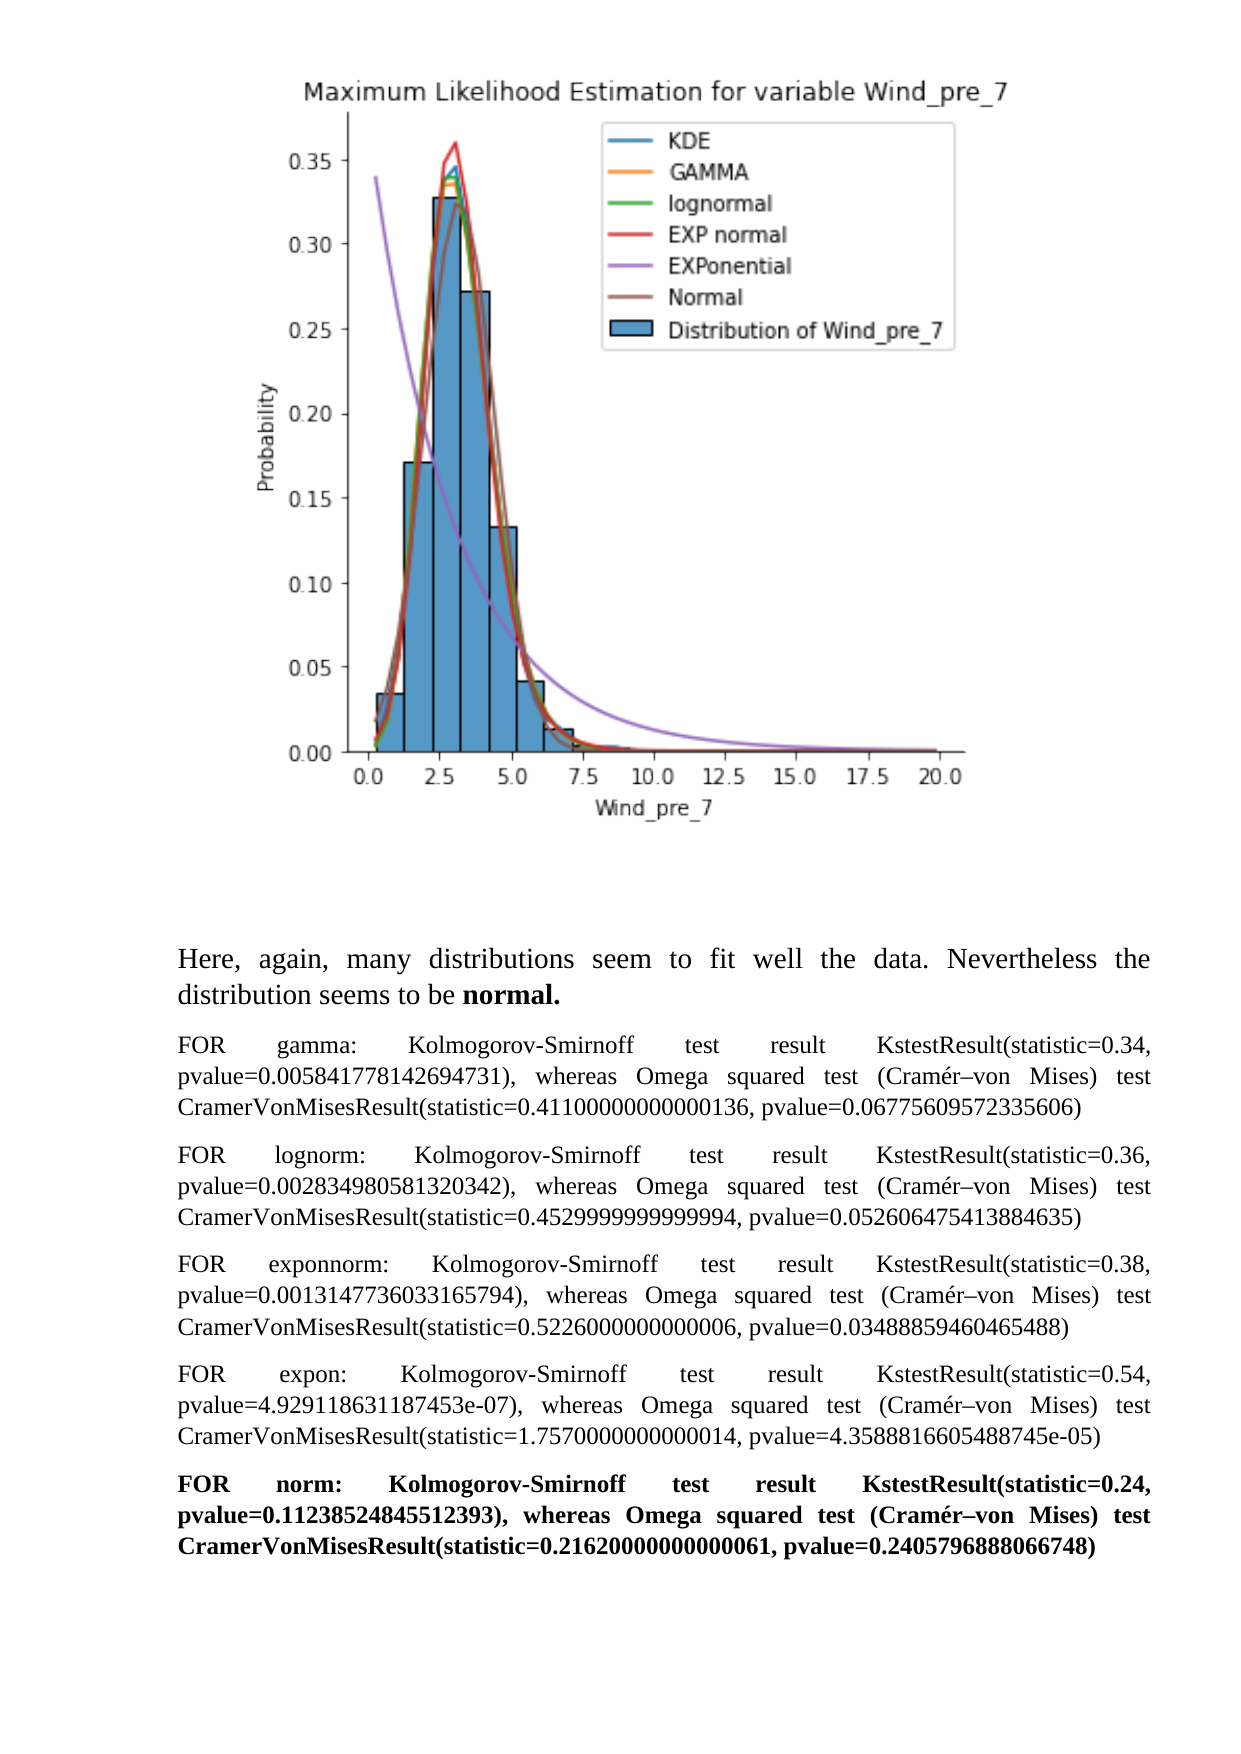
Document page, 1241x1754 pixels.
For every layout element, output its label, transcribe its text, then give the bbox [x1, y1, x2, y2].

text FOR norm: Kolmogorov-Smirnoff test result KstestResult(statistic=0.24, pvalue=0.11238524845512393), whereas Omega squared test (Cramér–von Mises) test CramerVonMisesResult(statistic=0.21620000000000061, pvalue=0.2405796888066748) [177, 1469, 1152, 1560]
text FOR gamma: Kolmogorov-Smirnoff test result KstestResult(statistic=0.34, pvalue=0.005841778142694731), whereas Omega squared test (Cramér–von Mises) test CramerVonMisesResult(statistic=0.41100000000000136, pvalue=0.06775609572335606) [177, 1030, 1152, 1121]
text Here, again, many distributions seem to fit well the data. Nevertheless the distribution seems to be normal. [177, 941, 1152, 1011]
text FOR expon: Kolmogorov-Smirnoff test result KstestResult(statistic=0.54, pvalue=4.929118631187453e-07), whereas Omega squared test (Cramér–von Mises) test CramerVonMisesResult(statistic=1.7570000000000014, pvalue=4.3588816605488745e-05) [177, 1359, 1152, 1450]
text FOR lognorm: Kolmogorov-Smirnoff test result KstestResult(statistic=0.36, pvalue=0.002834980581320342), whereas Omega squared test (Cramér–von Mises) test CramerVonMisesResult(statistic=0.4529999999999994, pvalue=0.052606475413884635) [177, 1140, 1152, 1231]
text FOR exponnorm: Kolmogorov-Smirnoff test result KstestResult(statistic=0.38, pvalue=0.0013147736033165794), whereas Omega squared test (Cramér–von Mises) test CramerVonMisesResult(statistic=0.5226000000000006, pvalue=0.03488859460465488) [177, 1249, 1152, 1340]
picture [243, 66, 1023, 833]
